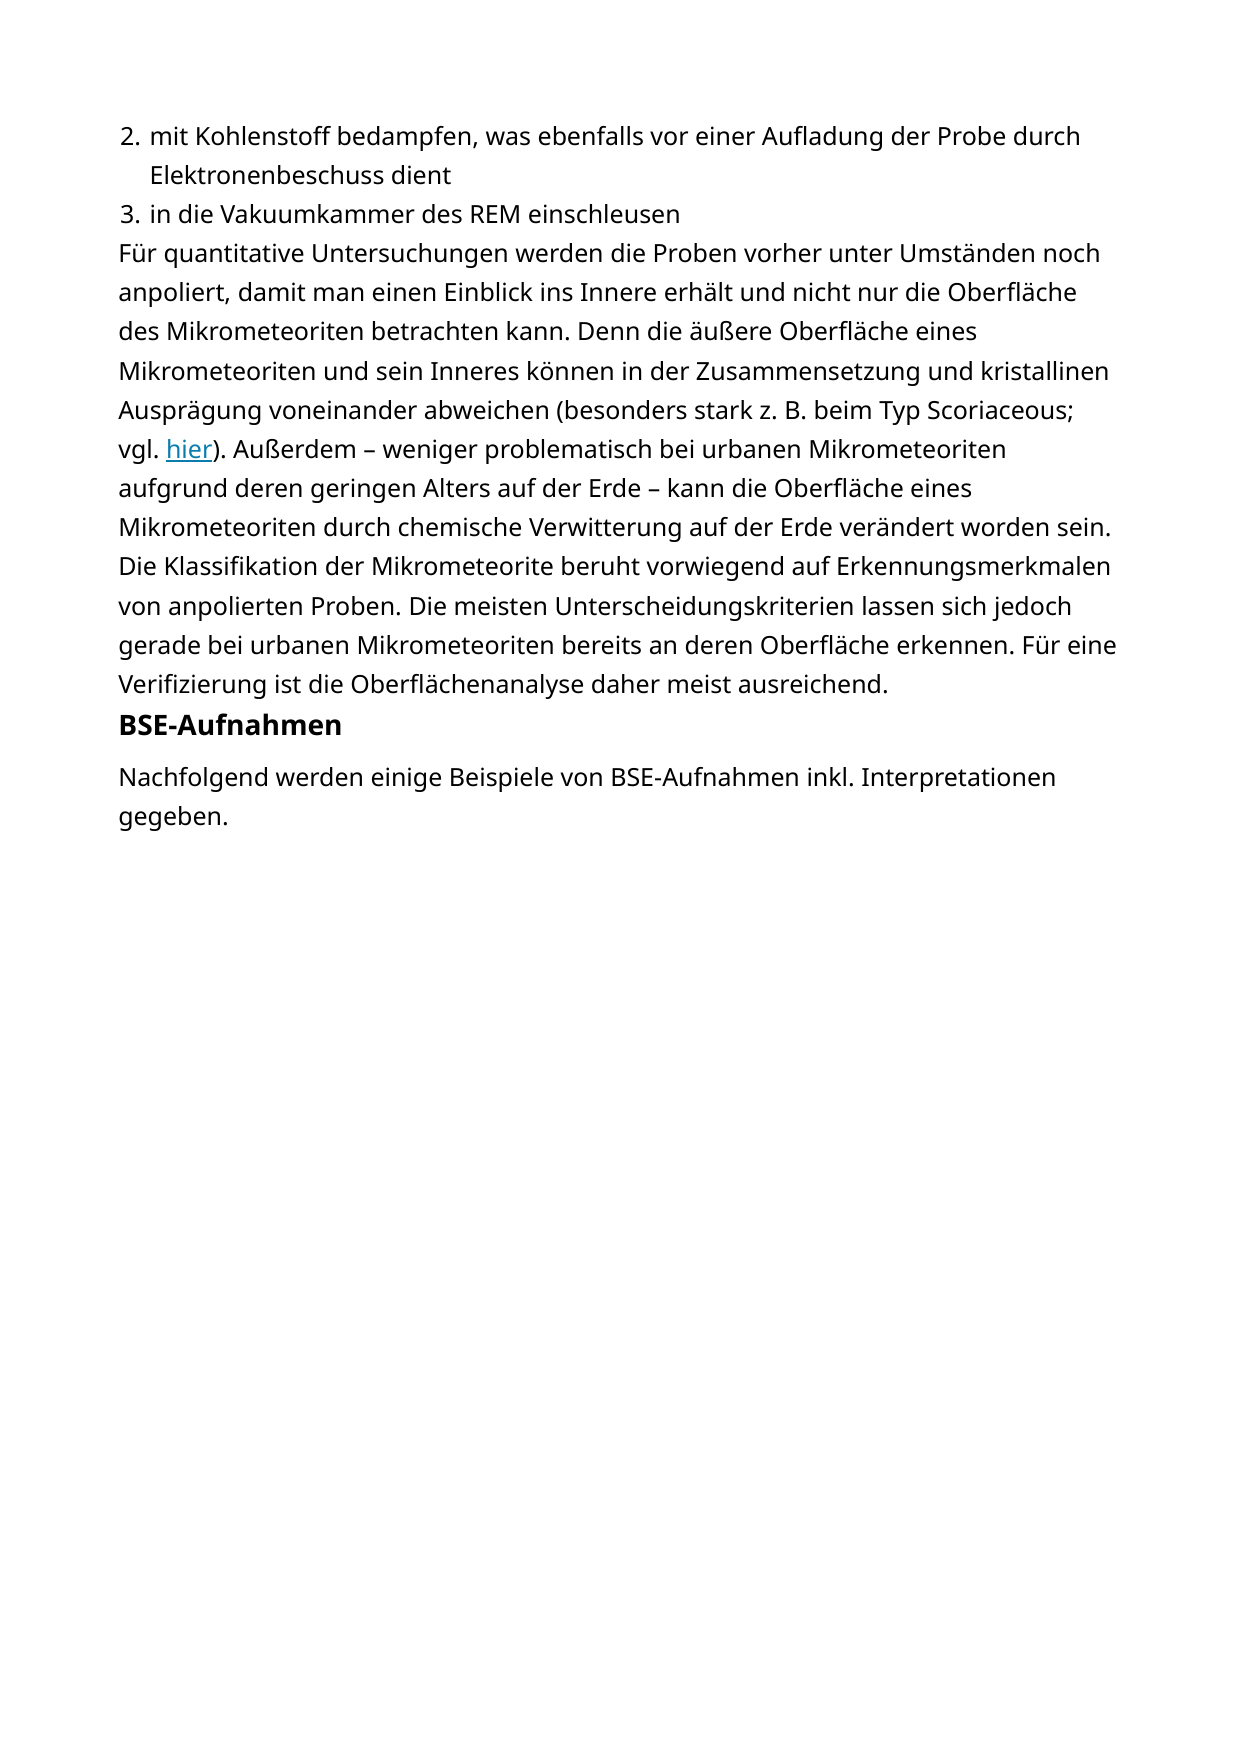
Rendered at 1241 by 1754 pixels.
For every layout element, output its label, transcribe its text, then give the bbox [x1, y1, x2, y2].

text Nachfolgend werden einige Beispiele von BSE-Aufnahmen inkl. Interpretationen gegeben. [118, 759, 1122, 832]
text Für quantitative Untersuchungen werden die Proben vorher unter Umständen noch anpoliert, damit man einen Einblick ins Innere erhält und nicht nur die Oberfläche des Mikrometeoriten betrachten kann. Denn die äußere Oberfläche eines Mikrometeoriten und sein Inneres können in der Zusammensetzung und kristallinen Ausprägung voneinander abweichen (besonders stark z. B. beim Typ Scoriaceous; vgl. hier). Außerdem – weniger problematisch bei urbanen Mikrometeoriten aufgrund deren geringen Alters auf der Erde – kann die Oberfläche eines Mikrometeoriten durch chemische Verwitterung auf der Erde verändert worden sein. Die Klassifikation der Mikrometeorite beruht vorwiegend auf Erkennungsmerkmalen von anpolierten Proben. Die meisten Unterscheidungskriterien lassen sich jedoch gerade bei urbanen Mikrometeoriten bereits an deren Oberfläche erkennen. Für eine Verifizierung ist die Oberflächenanalyse daher meist ausreichend. [118, 236, 1122, 701]
list in die Vakuumkammer des REM einschleusen [120, 196, 1122, 231]
list mit Kohlenstoff bedampfen, was ebenfalls vor einer Aufladung der Probe durch Elektronenbeschuss dient [120, 118, 1122, 191]
subtitle BSE-Aufnahmen [118, 706, 1122, 744]
